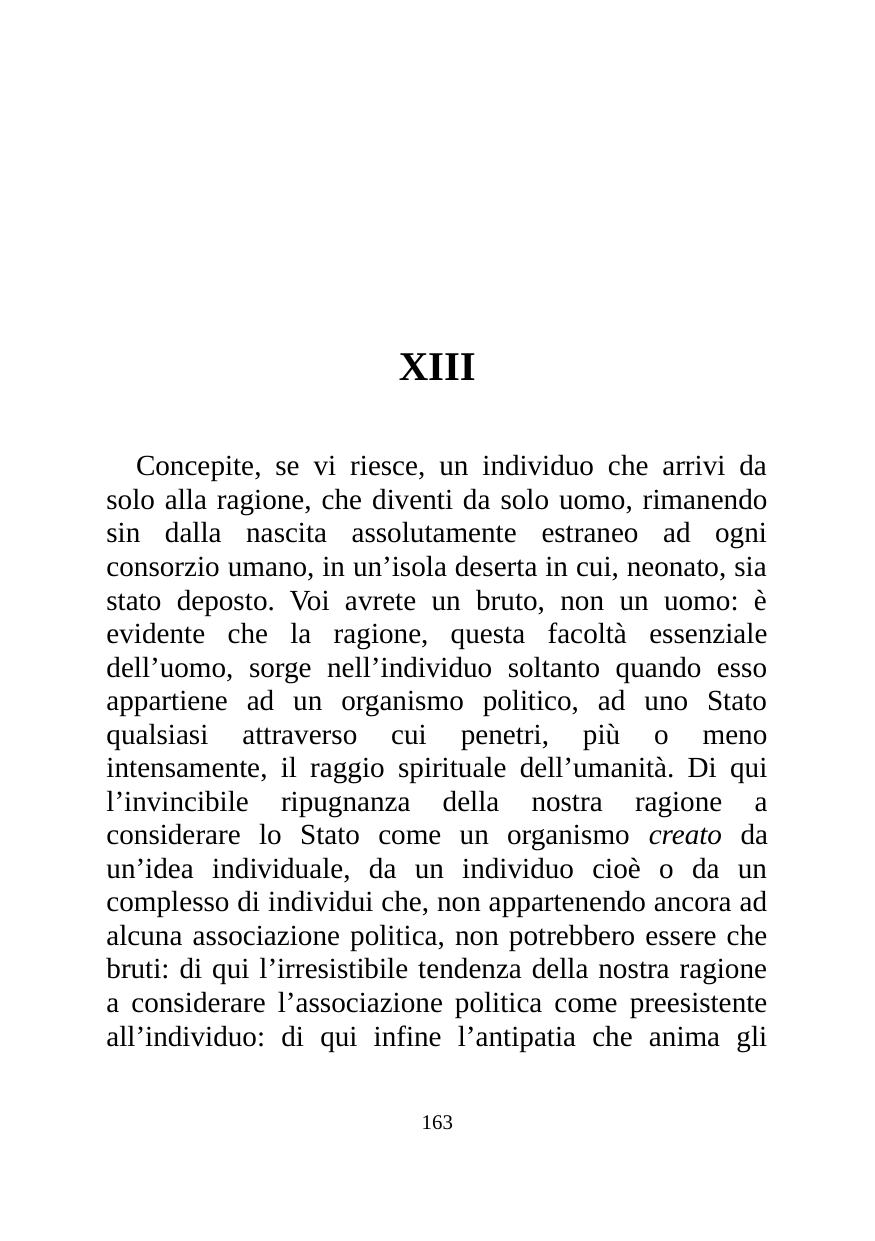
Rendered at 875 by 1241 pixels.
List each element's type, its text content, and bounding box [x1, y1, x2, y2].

text Concepite, se vi riesce, un individuo che arrivi da solo alla ragione, che diventi da solo uomo, rimanendo sin dalla nascita assolutamente estraneo ad ogni consorzio umano, in un’isola deserta in cui, neonato, sia stato deposto. Voi avrete un bruto, non un uomo: è evidente che la ragione, questa facoltà essenziale dell’uomo, sorge nell’individuo soltanto quando esso appartiene ad un organismo politico, ad uno Stato qualsiasi attraverso cui penetri, più o meno intensamente, il raggio spirituale dell’umanità. Di qui l’invincibile ripugnanza della nostra ragione a considerare lo Stato come un organismo creato da un’idea individuale, da un individuo cioè o da un complesso di individui che, non appartenendo ancora ad alcuna associazione politica, non potrebbero essere che bruti: di qui l’irresistibile tendenza della nostra ragione a considerare l’associazione politica come preesistente all’individuo: di qui infine l’antipatia che anima gli [106, 448, 768, 1052]
subtitle XIII [106, 342, 768, 389]
